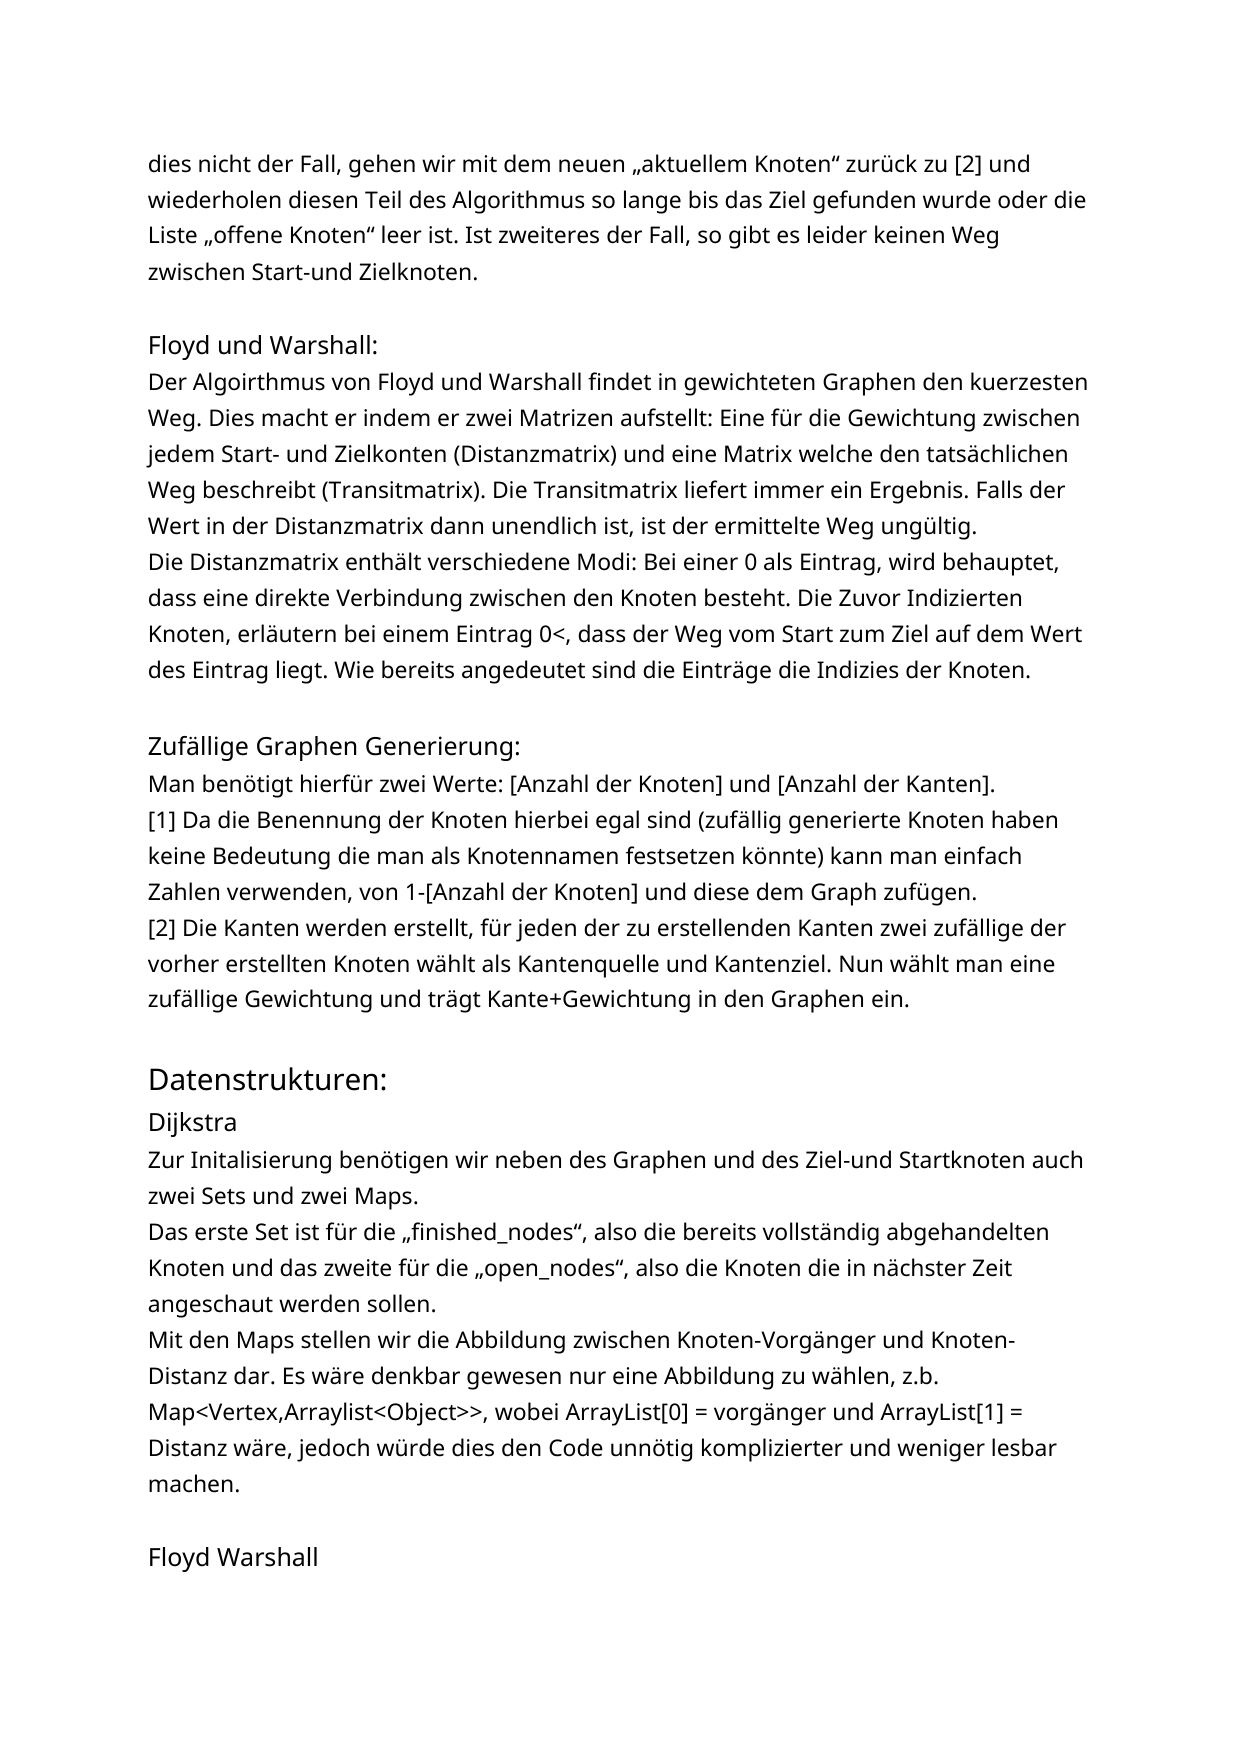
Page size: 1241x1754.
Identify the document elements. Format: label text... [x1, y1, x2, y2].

text Floyd Warshall [148, 1539, 1093, 1573]
text Das erste Set ist für die „finished_nodes“, also die bereits vollständig abgehandelten Knoten und das zweite für die „open_nodes“, also die Knoten die in nächster Zeit angeschaut werden sollen. [148, 1216, 1093, 1319]
text Zur Initalisierung benötigen wir neben des Graphen und des Ziel-und Startknoten auch zwei Sets und zwei Maps. [148, 1144, 1093, 1211]
text Man benötigt hierfür zwei Werte: [Anzahl der Knoten] und [Anzahl der Kanten]. [148, 768, 1093, 799]
text [2] Die Kanten werden erstellt, für jeden der zu erstellenden Kanten zwei zufällige der vorher erstellten Knoten wählt als Kantenquelle und Kantenziel. Nun wählt man eine zufällige Gewichtung und trägt Kante+Gewichtung in den Graphen ein. [148, 912, 1093, 1015]
text Datenstrukturen: [148, 1058, 1093, 1099]
text Dijkstra [148, 1105, 1093, 1139]
text Die Distanzmatrix enthält verschiedene Modi: Bei einer 0 als Eintrag, wird behauptet, dass eine direkte Verbindung zwischen den Knoten besteht. Die Zuvor Indizierten Knoten, erläutern bei einem Eintrag 0<, dass der Weg vom Start zum Ziel auf dem Wert des Eintrag liegt. Wie bereits angedeutet sind die Einträge die Indizies der Knoten. [148, 546, 1093, 685]
text Zufällige Graphen Generierung: [148, 729, 1093, 763]
text dies nicht der Fall, gehen wir mit dem neuen „aktuellem Knoten“ zurück zu [2] und wiederholen diesen Teil des Algorithmus so lange bis das Ziel gefunden wurde oder die Liste „offene Knoten“ leer ist. Ist zweiteres der Fall, so gibt es leider keinen Weg zwischen Start-und Zielknoten. [148, 148, 1093, 287]
text Floyd und Warshall: Der Algoirthmus von Floyd und Warshall findet in gewichteten Graphen den kuerzesten Weg. Dies macht er indem er zwei Matrizen aufstellt: Eine für die Gewichtung zwischen jedem Start- und Zielkonten (Distanzmatrix) und eine Matrix welche den tatsächlichen Weg beschreibt (Transitmatrix). Die Transitmatrix liefert immer ein Ergebnis. Falls der Wert in der Distanzmatrix dann unendlich ist, ist der ermittelte Weg ungültig. [148, 327, 1093, 541]
text [1] Da die Benennung der Knoten hierbei egal sind (zufällig generierte Knoten haben keine Bedeutung die man als Knotennamen festsetzen könnte) kann man einfach Zahlen verwenden, von 1-[Anzahl der Knoten] und diese dem Graph zufügen. [148, 804, 1093, 907]
text Mit den Maps stellen wir die Abbildung zwischen Knoten-Vorgänger und Knoten-Distanz dar. Es wäre denkbar gewesen nur eine Abbildung zu wählen, z.b. Map<Vertex,Arraylist<Object>>, wobei ArrayList[0] = vorgänger und ArrayList[1] = Distanz wäre, jedoch würde dies den Code unnötig komplizierter und weniger lesbar machen. [148, 1324, 1093, 1499]
